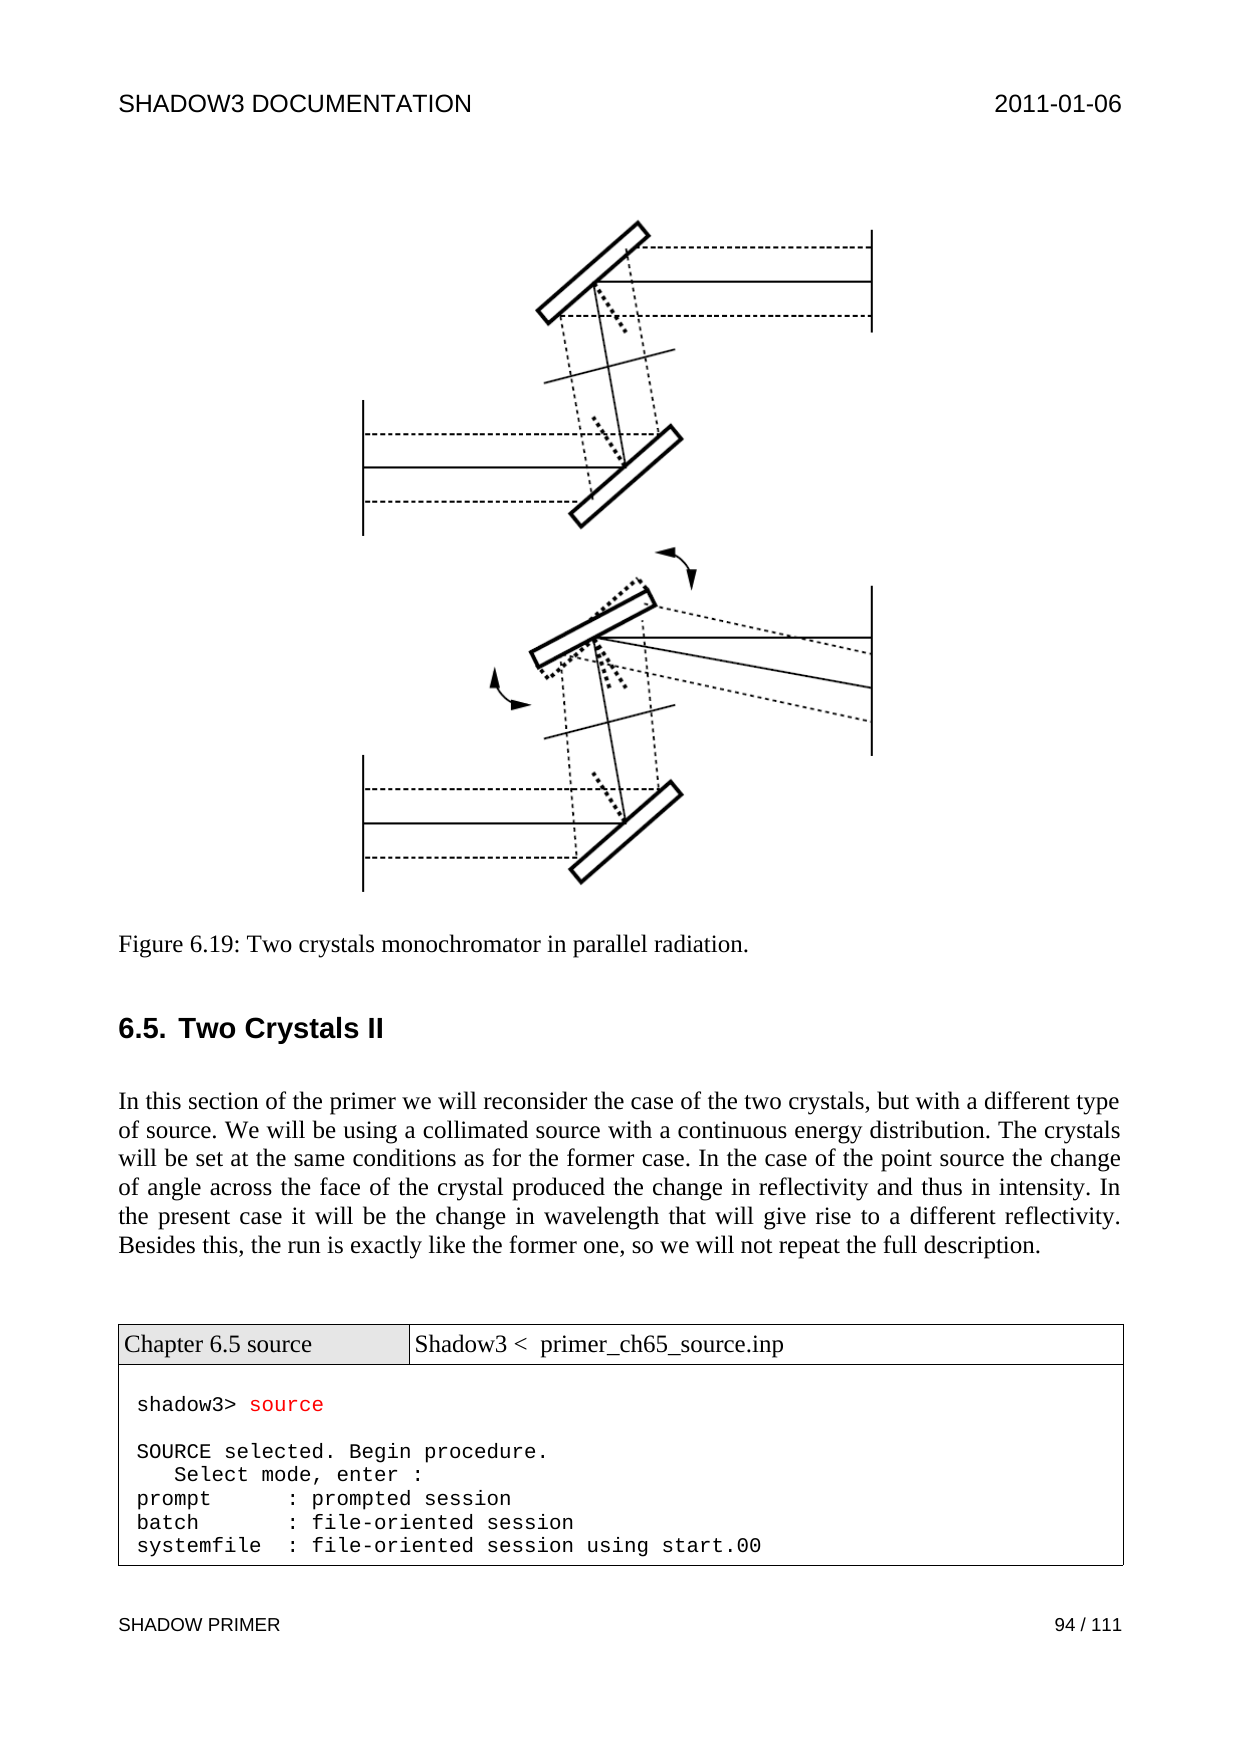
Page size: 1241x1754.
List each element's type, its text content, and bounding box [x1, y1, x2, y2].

text In this section of the primer we will reconsider the case of the two crystals, but with a different type of source. We will be using a collimated source with a continuous energy distribution. The crystals will be set at the same conditions as for the former case. In the case of the point source the change of angle across the face of the crystal produced the change in reflectivity and thus in intensity. In the present case it will be the change in wavelength that will give rise to a different reflectivity. Besides this, the run is exactly like the former one, so we will not repeat the full description. [118, 1086, 1122, 1258]
subtitle Two Crystals II [118, 1011, 1122, 1045]
text Figure 6.19: Two crystals monochromator in parallel radiation. [118, 929, 1122, 957]
table_cell shadow3> source SOURCE selected. Begin procedure. Select mode, enter : prompt : prompted session batch : file-oriented session systemfile : file-oriented session using start.00 [119, 1365, 1123, 1565]
table_header Chapter 6.5 source [119, 1325, 409, 1364]
table_header Shadow3 < primer_ch65_source.inp [410, 1325, 1123, 1364]
